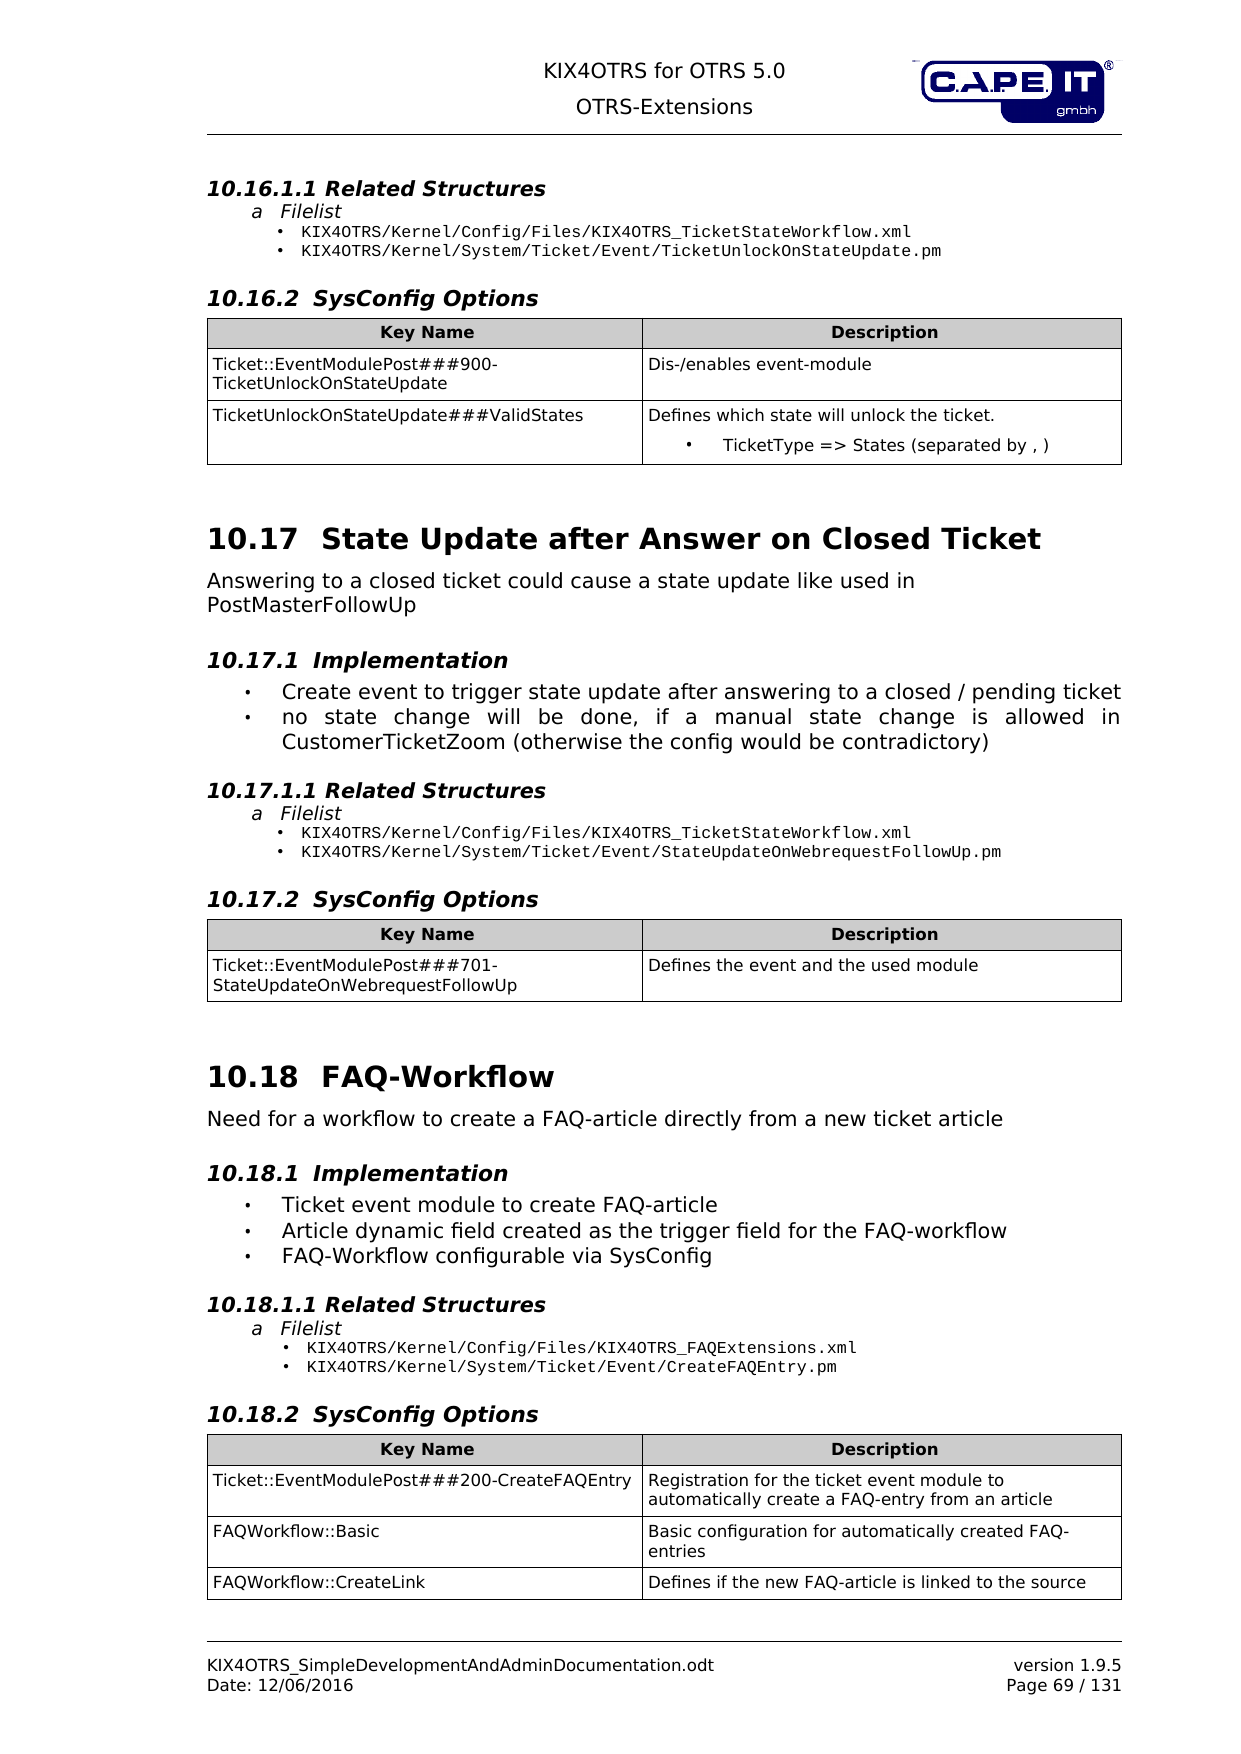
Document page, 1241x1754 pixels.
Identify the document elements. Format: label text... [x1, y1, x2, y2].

picture [921, 60, 1114, 123]
subtitle KIX4OTRS/Kernel/System/Ticket/Event/StateUpdateOnWebrequestFollowUp.pm [277, 844, 1122, 863]
table_cell Defines the event and the used module [643, 951, 1121, 1001]
table_cell Dis-/enables event-module [643, 349, 1121, 399]
text Need for a workflow to create a FAQ-article directly from a new ticket article [207, 1107, 1122, 1131]
subtitle Related Structures [207, 779, 1122, 803]
table_cell Ticket::EventModulePost###200-CreateFAQEntry [208, 1466, 642, 1516]
subtitle Related Structures [207, 1293, 1122, 1318]
subtitle Related Structures [207, 177, 1122, 201]
table_header Key Name [208, 920, 642, 950]
table_cell Basic configuration for automatically created FAQ-entries [643, 1517, 1121, 1567]
subtitle KIX4OTRS/Kernel/Config/Files/KIX4OTRS_TicketStateWorkflow.xml [277, 825, 1122, 844]
subtitle Filelist [251, 803, 1122, 825]
subtitle KIX4OTRS/Kernel/System/Ticket/Event/CreateFAQEntry.pm [283, 1359, 1122, 1378]
table_cell Ticket::EventModulePost###900-TicketUnlockOnStateUpdate [208, 349, 642, 399]
table_header Key Name [208, 319, 642, 348]
subtitle SysConfig Options [207, 286, 1122, 311]
table_header Description [643, 319, 1121, 348]
table_cell Ticket::EventModulePost###701-StateUpdateOnWebrequestFollowUp [208, 951, 642, 1001]
table_cell TicketUnlockOnStateUpdate###ValidStates [208, 401, 642, 463]
subtitle Implementation [207, 1161, 1122, 1187]
subtitle KIX4OTRS/Kernel/Config/Files/KIX4OTRS_FAQExtensions.xml [283, 1340, 1122, 1359]
subtitle KIX4OTRS/Kernel/Config/Files/KIX4OTRS_TicketStateWorkflow.xml [277, 223, 1122, 242]
subtitle FAQ-Workflow [207, 1060, 1122, 1094]
list no state change will be done, if a manual state change is allowed in CustomerTicketZoom (otherwise the config would be contradictory) [244, 705, 1122, 754]
table_cell Defines if the new FAQ-article is linked to the source [643, 1568, 1121, 1599]
table_header Description [643, 1435, 1121, 1465]
table_cell Registration for the ticket event module to automatically create a FAQ-entry from an article [643, 1466, 1121, 1516]
list Ticket event module to create FAQ-article [244, 1193, 1122, 1218]
subtitle Filelist [251, 1318, 1122, 1340]
table_header Description [643, 920, 1121, 950]
list FAQ-Workflow configurable via SysConfig [244, 1244, 1122, 1269]
table_cell FAQWorkflow::Basic [208, 1517, 642, 1567]
subtitle State Update after Answer on Closed Ticket [207, 523, 1122, 557]
subtitle SysConfig Options [207, 1402, 1122, 1428]
text Answering to a closed ticket could cause a state update like used in PostMasterFollowUp [207, 569, 1122, 617]
subtitle Implementation [207, 648, 1122, 673]
list Article dynamic field created as the trigger field for the FAQ-workflow [244, 1218, 1122, 1244]
subtitle Filelist [251, 201, 1122, 223]
table_cell FAQWorkflow::CreateLink [208, 1568, 642, 1599]
subtitle SysConfig Options [207, 888, 1122, 913]
table_header Key Name [208, 1435, 642, 1465]
subtitle KIX4OTRS/Kernel/System/Ticket/Event/TicketUnlockOnStateUpdate.pm [277, 242, 1122, 261]
table_cell Defines which state will unlock the ticket. TicketType => States (separated by , ) [643, 401, 1121, 463]
list Create event to trigger state update after answering to a closed / pending ticket [244, 679, 1122, 705]
